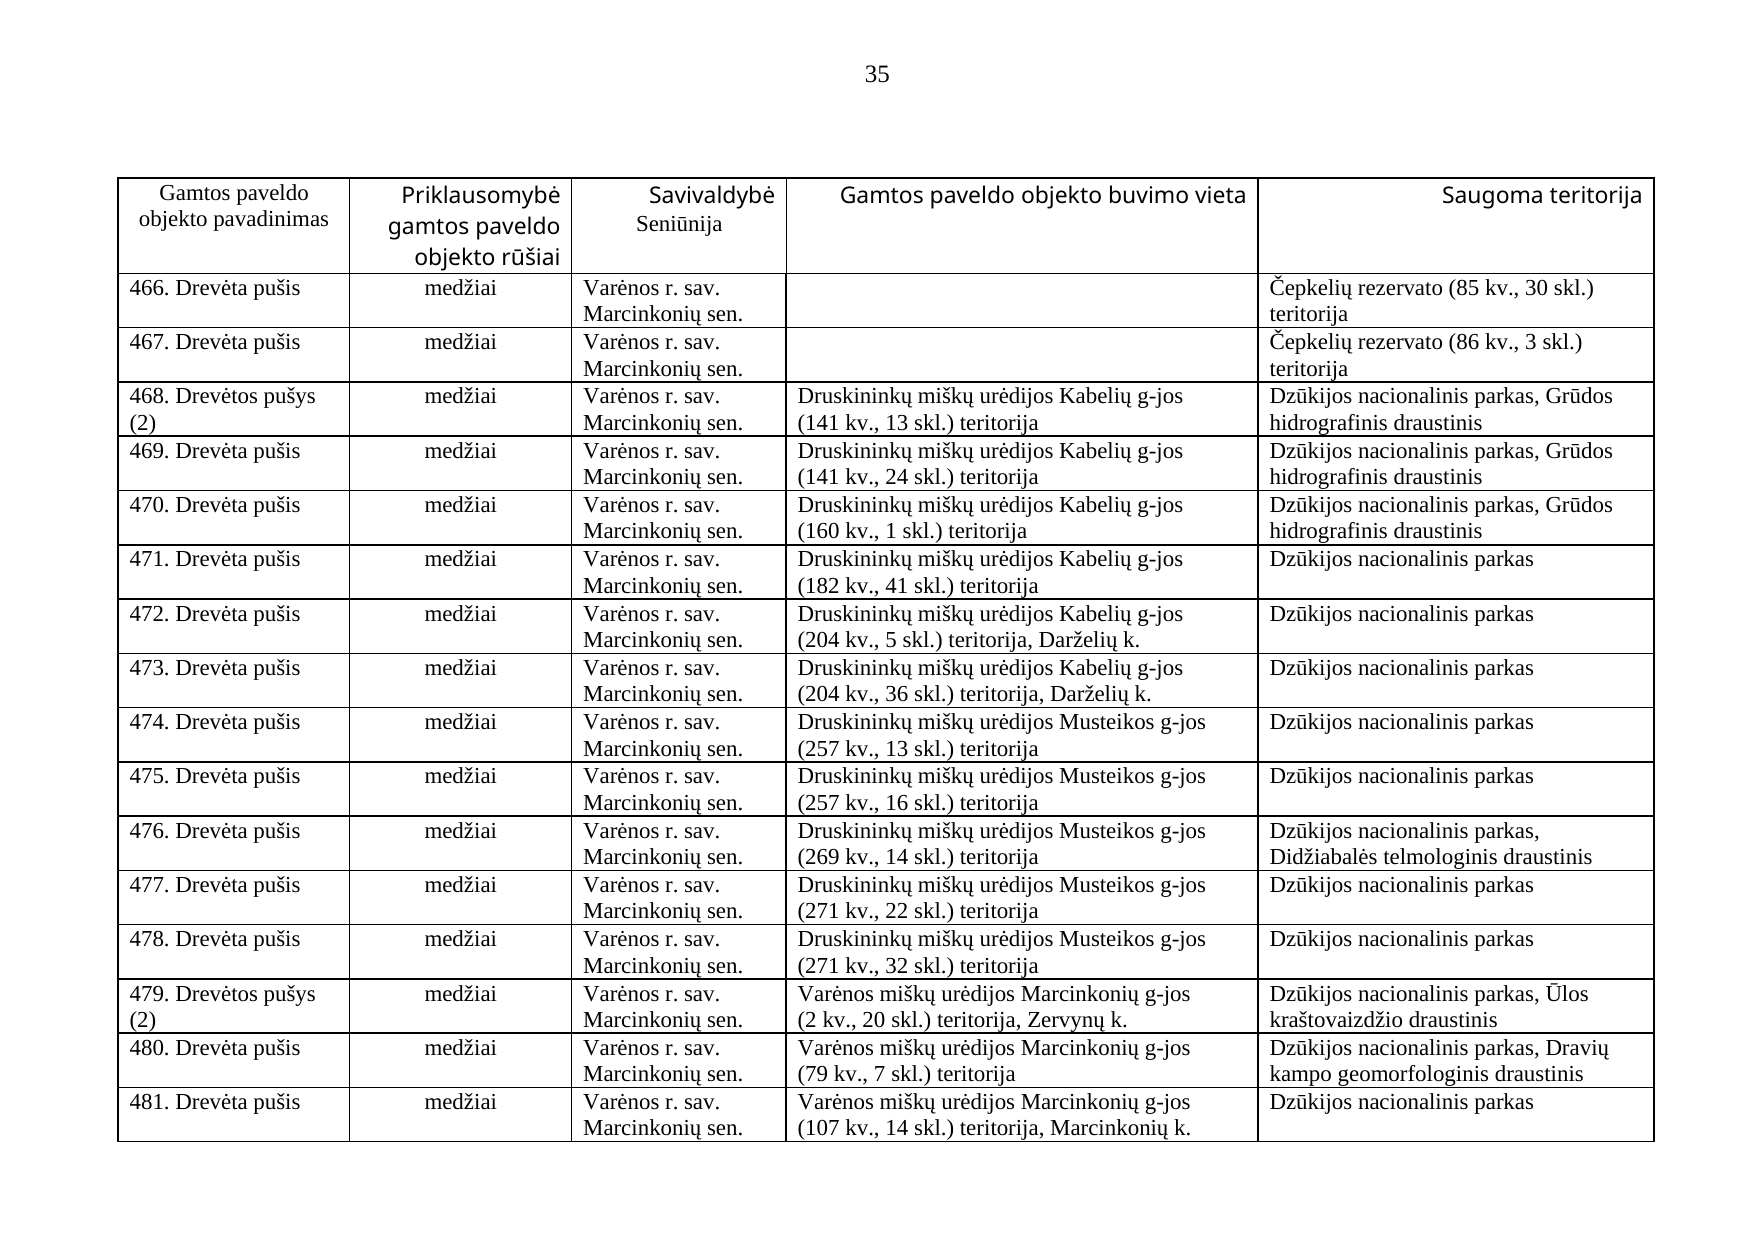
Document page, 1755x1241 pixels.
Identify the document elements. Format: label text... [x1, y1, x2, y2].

table_cell Dzūkijos nacionalinis parkas, Didžiabalės telmologinis draustinis [1259, 817, 1653, 869]
table_cell Varėnos r. sav. Marcinkonių sen. [572, 546, 785, 598]
table_cell 473. Drevėta pušis [119, 654, 349, 707]
table_cell Varėnos r. sav. Marcinkonių sen. [572, 871, 785, 924]
table_cell 480. Drevėta pušis [119, 1034, 349, 1087]
table_cell Dzūkijos nacionalinis parkas, Grūdos hidrografinis draustinis [1259, 383, 1653, 435]
table_cell Druskininkų miškų urėdijos Kabelių g-jos (160 kv., 1 skl.) teritorija [787, 491, 1257, 544]
table_cell [787, 274, 1257, 327]
table_cell 475. Drevėta pušis [119, 763, 349, 815]
table_cell medžiai [350, 546, 571, 598]
table_cell Čepkelių rezervato (86 kv., 3 skl.) teritorija [1259, 328, 1653, 381]
table_cell Varėnos r. sav. Marcinkonių sen. [572, 925, 785, 978]
table_cell Druskininkų miškų urėdijos Kabelių g-jos (182 kv., 41 skl.) teritorija [787, 546, 1257, 598]
table_cell 481. Drevėta pušis [119, 1088, 349, 1141]
table_cell Varėnos miškų urėdijos Marcinkonių g-jos (2 kv., 20 skl.) teritorija, Zervynų k. [787, 980, 1257, 1032]
table_cell medžiai [350, 871, 571, 924]
table_cell medžiai [350, 925, 571, 978]
table_header Saugoma teritorija [1259, 179, 1653, 272]
table_cell Varėnos miškų urėdijos Marcinkonių g-jos (107 kv., 14 skl.) teritorija, Marcinkonių k. [787, 1088, 1257, 1141]
table_cell Varėnos r. sav. Marcinkonių sen. [572, 491, 785, 544]
table_cell 477. Drevėta pušis [119, 871, 349, 924]
table_cell Varėnos r. sav. Marcinkonių sen. [572, 763, 785, 815]
table_cell Varėnos r. sav. Marcinkonių sen. [572, 980, 785, 1032]
table_cell Dzūkijos nacionalinis parkas, Ūlos kraštovaizdžio draustinis [1259, 980, 1653, 1032]
table_cell Dzūkijos nacionalinis parkas, Dravių kampo geomorfologinis draustinis [1259, 1034, 1653, 1087]
table_cell 471. Drevėta pušis [119, 546, 349, 598]
table_cell Druskininkų miškų urėdijos Musteikos g-jos (271 kv., 32 skl.) teritorija [787, 925, 1257, 978]
table_cell 468. Drevėtos pušys (2) [119, 383, 349, 435]
table_cell Dzūkijos nacionalinis parkas, Grūdos hidrografinis draustinis [1259, 437, 1653, 489]
table_cell medžiai [350, 1034, 571, 1087]
table_cell Dzūkijos nacionalinis parkas [1259, 708, 1653, 761]
table_cell [787, 328, 1257, 381]
table_cell Varėnos r. sav. Marcinkonių sen. [572, 328, 785, 381]
table_cell Dzūkijos nacionalinis parkas [1259, 654, 1653, 707]
table_cell 478. Drevėta pušis [119, 925, 349, 978]
table_cell medžiai [350, 437, 571, 489]
table_cell Druskininkų miškų urėdijos Musteikos g-jos (269 kv., 14 skl.) teritorija [787, 817, 1257, 869]
table_cell 472. Drevėta pušis [119, 600, 349, 652]
table_cell Druskininkų miškų urėdijos Musteikos g-jos (257 kv., 13 skl.) teritorija [787, 708, 1257, 761]
table_cell medžiai [350, 654, 571, 707]
table_header Savivaldybė Seniūnija [572, 179, 786, 272]
table_cell medžiai [350, 763, 571, 815]
table_cell Druskininkų miškų urėdijos Kabelių g-jos (141 kv., 13 skl.) teritorija [787, 383, 1257, 435]
table_cell medžiai [350, 383, 571, 435]
table_cell 476. Drevėta pušis [119, 817, 349, 869]
table_cell Varėnos r. sav. Marcinkonių sen. [572, 1034, 785, 1087]
table_cell medžiai [350, 817, 571, 869]
table_header Priklausomybė gamtos paveldo objekto rūšiai [350, 179, 571, 272]
table_cell medžiai [350, 328, 571, 381]
table_cell medžiai [350, 708, 571, 761]
table_cell Dzūkijos nacionalinis parkas [1259, 925, 1653, 978]
table_cell Varėnos r. sav. Marcinkonių sen. [572, 383, 785, 435]
table_cell Druskininkų miškų urėdijos Kabelių g-jos (141 kv., 24 skl.) teritorija [787, 437, 1257, 489]
table_cell 479. Drevėtos pušys (2) [119, 980, 349, 1032]
table_cell 466. Drevėta pušis [119, 274, 349, 327]
table_cell 474. Drevėta pušis [119, 708, 349, 761]
table_cell Varėnos r. sav. Marcinkonių sen. [572, 437, 785, 489]
table_cell Varėnos r. sav. Marcinkonių sen. [572, 1088, 785, 1141]
table_cell Dzūkijos nacionalinis parkas [1259, 546, 1653, 598]
table_cell medžiai [350, 980, 571, 1032]
table_cell Varėnos r. sav. Marcinkonių sen. [572, 654, 785, 707]
table_cell Druskininkų miškų urėdijos Kabelių g-jos (204 kv., 36 skl.) teritorija, Darželių k. [787, 654, 1257, 707]
table_cell medžiai [350, 491, 571, 544]
table_cell Čepkelių rezervato (85 kv., 30 skl.) teritorija [1259, 274, 1653, 327]
table_header Gamtos paveldo objekto pavadinimas [119, 179, 349, 272]
table_cell Druskininkų miškų urėdijos Musteikos g-jos (257 kv., 16 skl.) teritorija [787, 763, 1257, 815]
table_cell medžiai [350, 600, 571, 652]
table_cell Varėnos r. sav. Marcinkonių sen. [572, 274, 785, 327]
table_cell Varėnos r. sav. Marcinkonių sen. [572, 817, 785, 869]
table_header Gamtos paveldo objekto buvimo vieta [787, 179, 1257, 272]
table_cell Dzūkijos nacionalinis parkas [1259, 871, 1653, 924]
table_cell Varėnos r. sav. Marcinkonių sen. [572, 708, 785, 761]
table_cell 469. Drevėta pušis [119, 437, 349, 489]
table_cell Dzūkijos nacionalinis parkas [1259, 1088, 1653, 1141]
table_cell medžiai [350, 274, 571, 327]
table_cell Dzūkijos nacionalinis parkas [1259, 763, 1653, 815]
table_cell Druskininkų miškų urėdijos Kabelių g-jos (204 kv., 5 skl.) teritorija, Darželių k. [787, 600, 1257, 652]
table_cell Varėnos miškų urėdijos Marcinkonių g-jos (79 kv., 7 skl.) teritorija [787, 1034, 1257, 1087]
table_cell medžiai [350, 1088, 571, 1141]
table_cell 470. Drevėta pušis [119, 491, 349, 544]
table_cell Dzūkijos nacionalinis parkas, Grūdos hidrografinis draustinis [1259, 491, 1653, 544]
table_cell Varėnos r. sav. Marcinkonių sen. [572, 600, 785, 652]
table_cell Druskininkų miškų urėdijos Musteikos g-jos (271 kv., 22 skl.) teritorija [787, 871, 1257, 924]
table_cell 467. Drevėta pušis [119, 328, 349, 381]
table_cell Dzūkijos nacionalinis parkas [1259, 600, 1653, 652]
